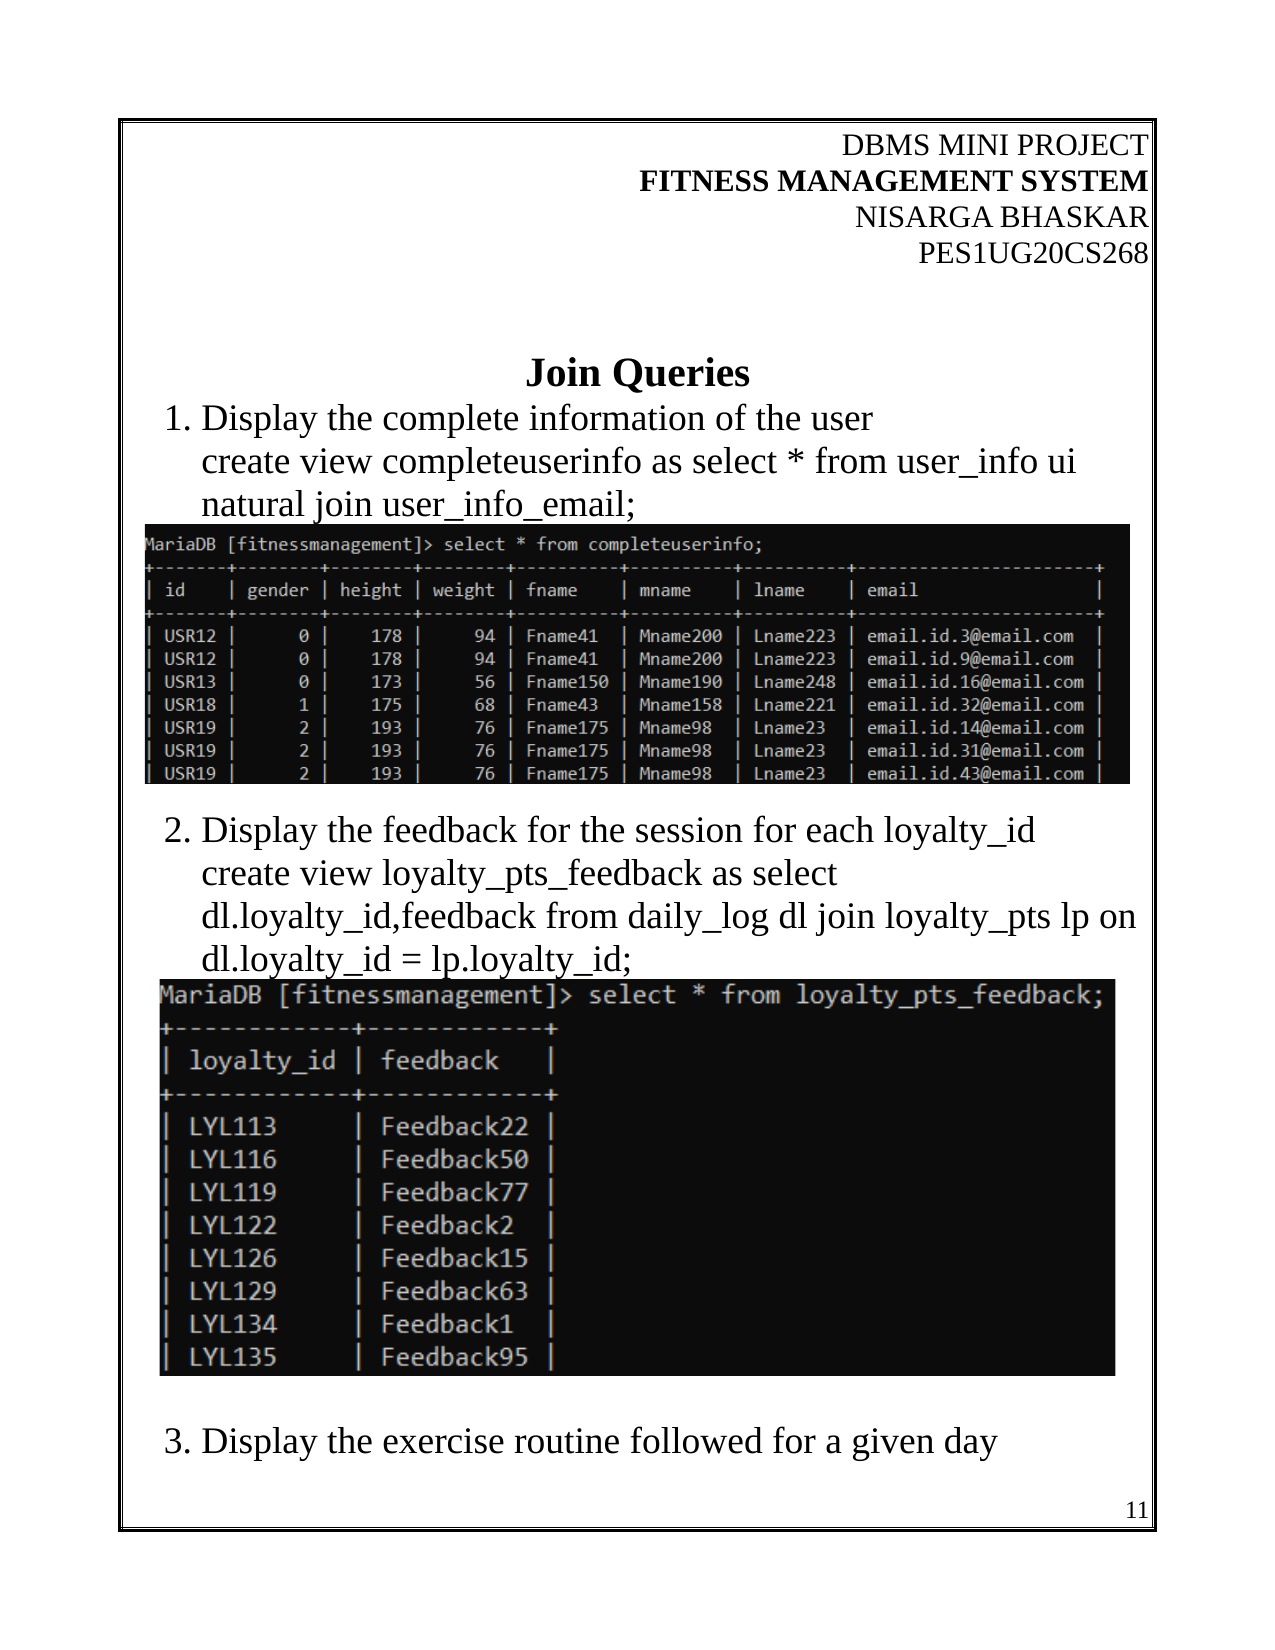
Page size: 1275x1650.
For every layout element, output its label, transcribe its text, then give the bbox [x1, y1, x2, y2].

list create view completeuserinfo as select * from user_info ui natural join user_info_email; [163, 438, 1149, 524]
list Display the exercise routine followed for a given day [163, 1419, 1149, 1462]
list create view loyalty_pts_feedback as select dl.loyalty_id,feedback from daily_log dl join loyalty_pts lp on dl.loyalty_id = lp.loyalty_id; [163, 850, 1149, 980]
list Display the complete information of the user [163, 395, 1149, 438]
picture [159, 979, 1116, 1376]
list Display the feedback for the session for each loyalty_id [163, 807, 1149, 850]
text Join Queries [126, 347, 1149, 395]
